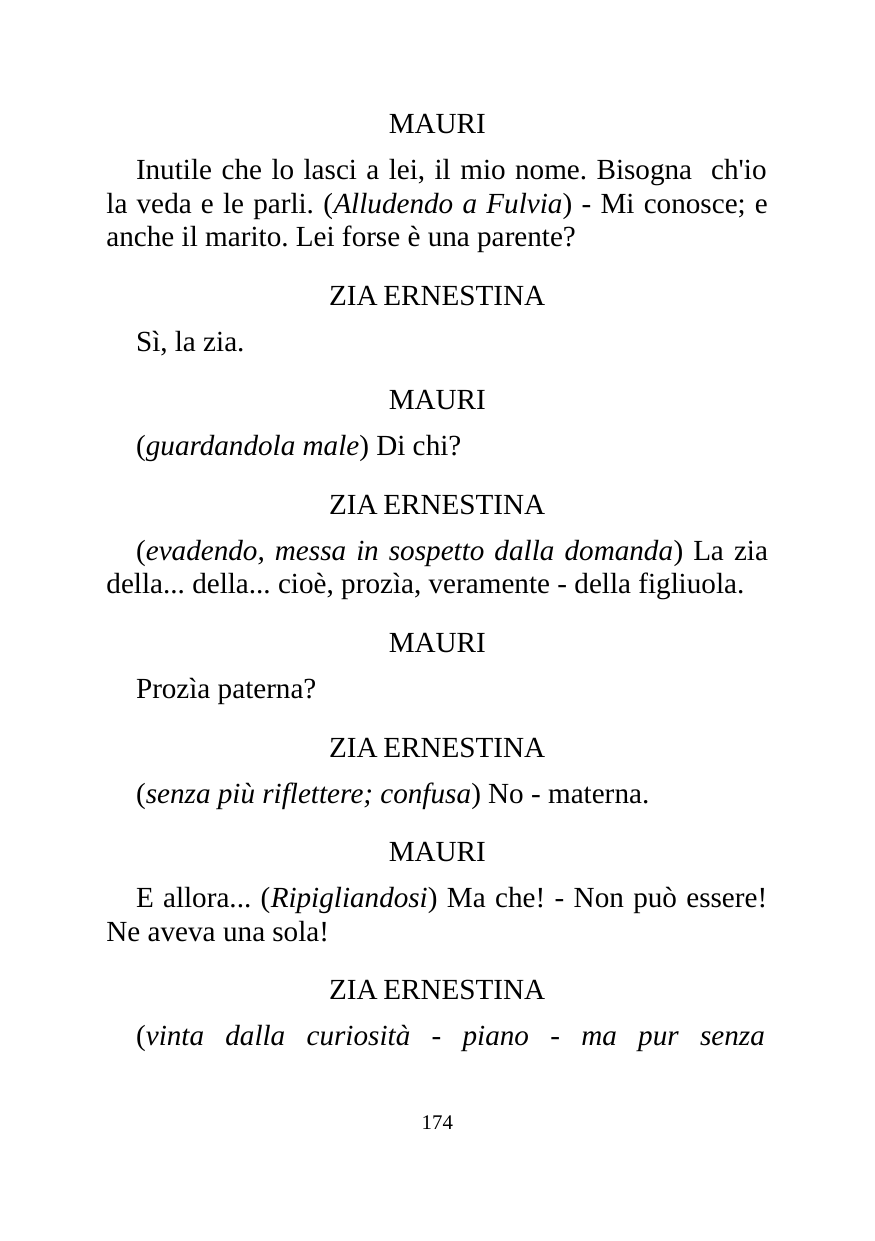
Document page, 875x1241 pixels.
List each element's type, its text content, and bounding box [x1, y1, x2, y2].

text Sì, la zia. [106, 324, 768, 357]
text MAURI [106, 382, 768, 416]
text MAURI [106, 106, 768, 140]
text Inutile che lo lasci a lei, il mio nome. Bisogna ch'io la veda e le parli. (Alludendo a Fulvia) - Mi conosce; e anche il marito. Lei forse è una parente? [106, 152, 768, 253]
text ZIA ERNESTINA [106, 278, 768, 311]
text (vinta dalla curiosità - piano - ma pur senza [106, 1018, 768, 1052]
text ZIA ERNESTINA [106, 487, 768, 521]
text MAURI [106, 834, 768, 868]
text (evadendo, messa in sospetto dalla domanda) La zia della... della... cioè, prozìa, veramente - della figliuola. [106, 533, 768, 600]
text MAURI [106, 625, 768, 659]
text ZIA ERNESTINA [106, 972, 768, 1006]
text (guardandola male) Di chi? [106, 428, 768, 462]
text (senza più riflettere; confusa) No - materna. [106, 776, 768, 809]
text Prozìa paterna? [106, 671, 768, 705]
text ZIA ERNESTINA [106, 730, 768, 763]
text E allora... (Ripigliandosi) Ma che! - Non può essere! Ne aveva una sola! [106, 880, 768, 947]
